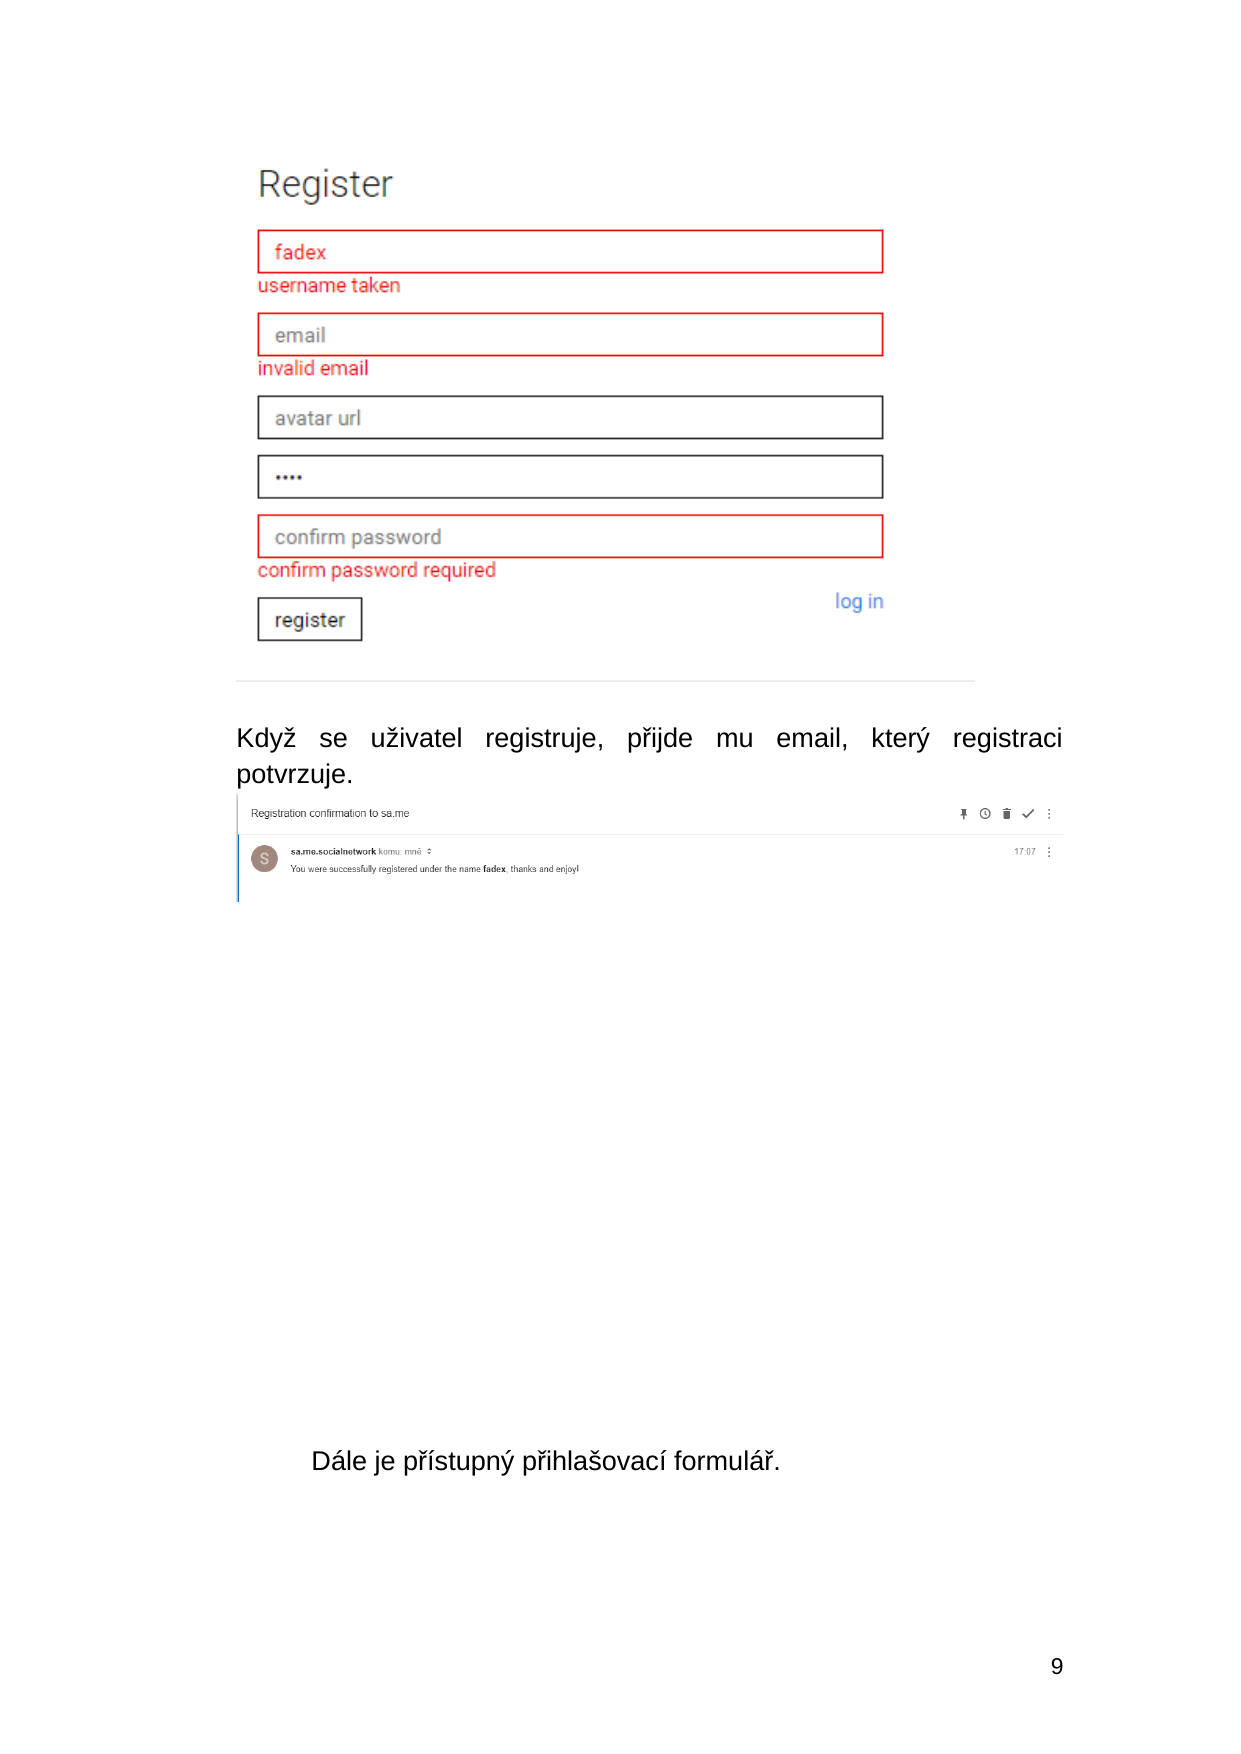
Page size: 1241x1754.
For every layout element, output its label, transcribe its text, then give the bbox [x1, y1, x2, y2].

text Když se uživatel registruje, přijde mu email, který registraci potvrzuje. [236, 722, 1063, 789]
picture [236, 793, 1064, 902]
text Dále je přístupný přihlašovací formulář. [236, 1445, 1063, 1476]
picture [236, 147, 976, 682]
